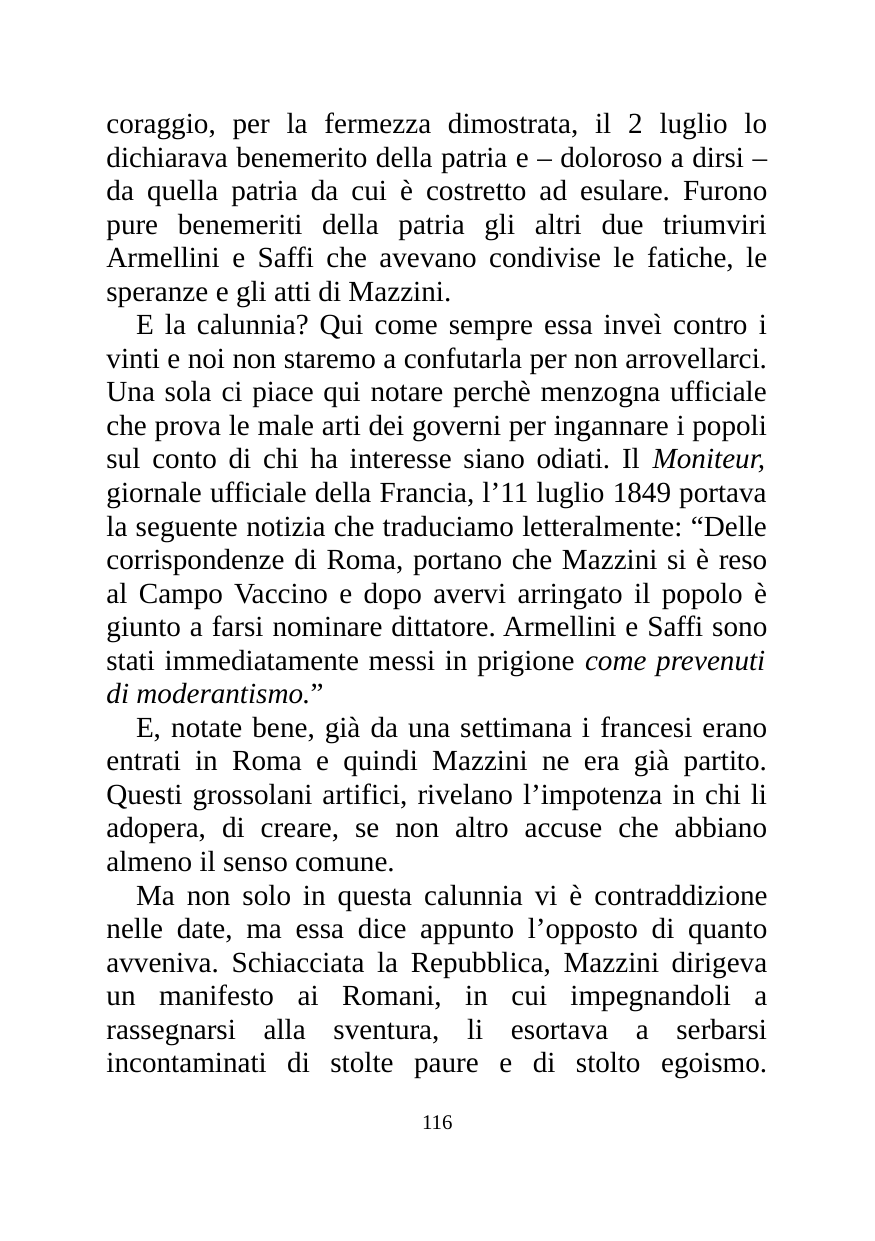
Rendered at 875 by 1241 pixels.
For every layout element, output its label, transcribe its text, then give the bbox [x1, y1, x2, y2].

text coraggio, per la fermezza dimostrata, il 2 luglio lo dichiarava benemerito della patria e – doloroso a dirsi – da quella patria da cui è costretto ad esulare. Furono pure benemeriti della patria gli altri due triumviri Armellini e Saffi che avevano condivise le fatiche, le speranze e gli atti di Mazzini. [106, 106, 768, 307]
text E, notate bene, già da una settimana i francesi erano entrati in Roma e quindi Mazzini ne era già partito. Questi grossolani artifici, rivelano l’impotenza in chi li adopera, di creare, se non altro accuse che abbiano almeno il senso comune. [106, 710, 768, 878]
text E la calunnia? Qui come sempre essa inveì contro i vinti e noi non staremo a confutarla per non arrovellarci. Una sola ci piace qui notare perchè menzogna ufficiale che prova le male arti dei governi per ingannare i popoli sul conto di chi ha interesse siano odiati. Il Moniteur, giornale ufficiale della Francia, l’11 luglio 1849 portava la seguente notizia che traduciamo letteralmente: “Delle corrispondenze di Roma, portano che Mazzini si è reso al Campo Vaccino e dopo avervi arringato il popolo è giunto a farsi nominare dittatore. Armellini e Saffi sono stati immediatamente messi in prigione come prevenuti di moderantismo.” [106, 307, 768, 710]
text Ma non solo in questa calunnia vi è contraddizione nelle date, ma essa dice appunto l’opposto di quanto avveniva. Schiacciata la Repubblica, Mazzini dirigeva un manifesto ai Romani, in cui impegnandoli a rassegnarsi alla sventura, li esortava a serbarsi incontaminati di stolte paure e di stolto egoismo. [106, 878, 768, 1079]
